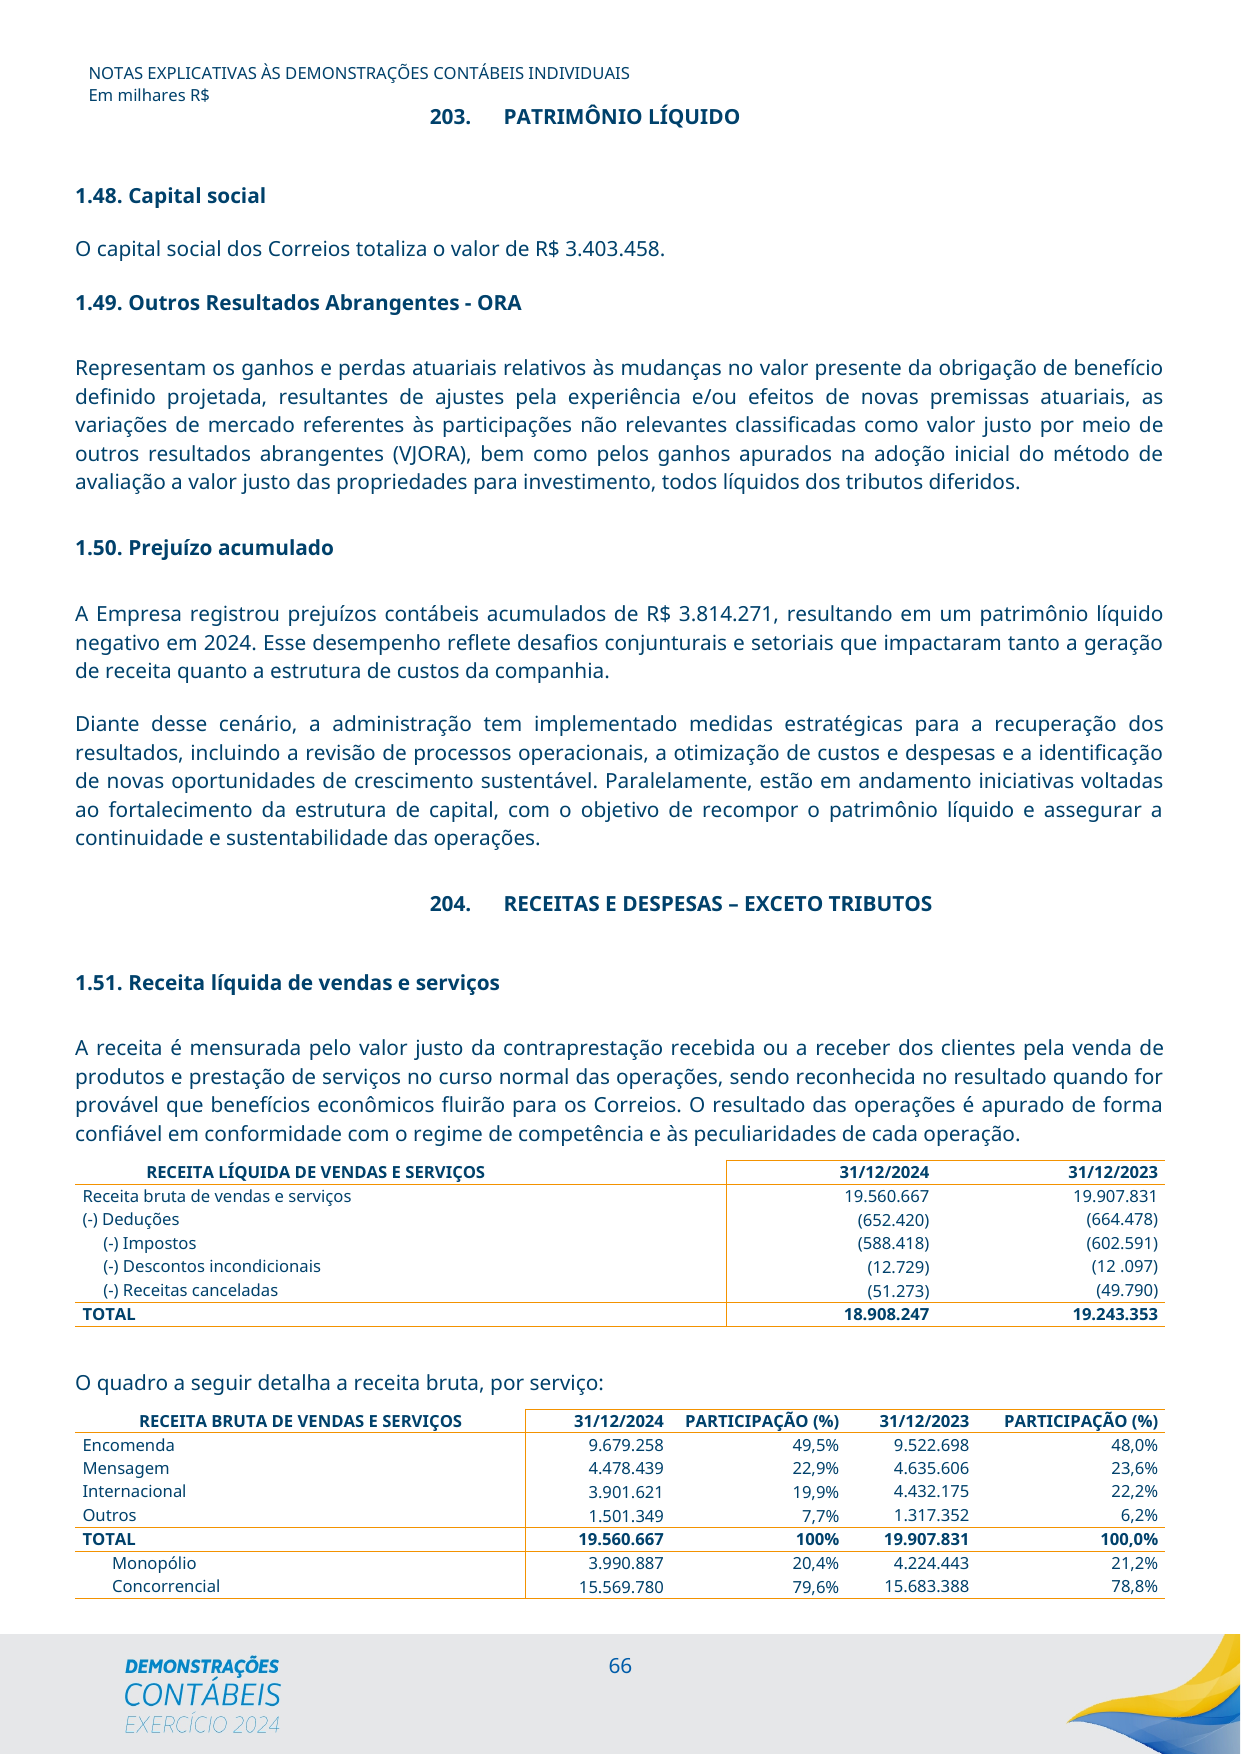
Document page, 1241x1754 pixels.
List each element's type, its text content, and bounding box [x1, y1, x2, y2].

text A Empresa registrou prejuízos contábeis acumulados de R$ 3.814.271, resultando em um patrimônio líquido negativo em 2024. Esse desempenho reflete desafios conjunturais e setoriais que impactaram tanto a geração de receita quanto a estrutura de custos da companhia. [75, 599, 1165, 684]
table_cell Mensagem [75, 1456, 525, 1480]
table_header 31/12/2024 [727, 1161, 936, 1183]
table_cell 48,0% [977, 1433, 1165, 1456]
table_header PARTICIPAÇÃO (%) [977, 1410, 1165, 1432]
table_cell Concorrencial [75, 1575, 525, 1598]
table_cell [556, 1231, 726, 1254]
text Representam os ganhos e perdas atuariais relativos às mudanças no valor presente da obrigação de benefício definido projetada, resultantes de ajustes pela experiência e/ou efeitos de novas premissas atuariais, as variações de mercado referentes às participações não relevantes classificadas como valor justo por meio de outros resultados abrangentes (VJORA), bem como pelos ganhos apurados na adoção inicial do método de avaliação a valor justo das propriedades para investimento, todos líquidos dos tributos diferidos. [75, 353, 1165, 496]
table_cell 23,6% [977, 1456, 1165, 1480]
table_cell 4.478.439 [526, 1456, 671, 1480]
table_cell (602.591) [936, 1231, 1165, 1254]
table_cell 1.317.352 [846, 1503, 977, 1527]
table_cell 100,0% [977, 1528, 1165, 1551]
table_cell 100% [671, 1528, 846, 1551]
table_cell TOTAL [75, 1303, 556, 1326]
subtitle PATRIMÔNIO LÍQUIDO [429, 113, 1165, 131]
table_cell 4.635.606 [846, 1456, 977, 1480]
table_cell [556, 1207, 726, 1231]
table_cell (12 .097) [936, 1255, 1165, 1278]
table_cell Monopólio [75, 1552, 525, 1574]
table_cell 22,9% [671, 1456, 846, 1480]
table_header RECEITA BRUTA DE VENDAS E SERVIÇOS [75, 1409, 525, 1432]
text A receita é mensurada pelo valor justo da contraprestação recebida ou a receber dos clientes pela venda de produtos e prestação de serviços no curso normal das operações, sendo reconhecida no resultado quando for provável que benefícios econômicos fluirão para os Correios. O resultado das operações é apurado de forma confiável em conformidade com o regime de competência e às peculiaridades de cada operação. [75, 1033, 1165, 1147]
table_cell 6,2% [977, 1503, 1165, 1527]
table_cell 19.907.831 [936, 1185, 1165, 1207]
table_cell 1.501.349 [526, 1503, 671, 1527]
text O capital social dos Correios totaliza o valor de R$ 3.403.458. [75, 234, 1165, 263]
table_cell (51.273) [727, 1278, 936, 1302]
table_cell Outros [75, 1503, 525, 1527]
table_cell [556, 1278, 726, 1302]
table_cell 7,7% [671, 1503, 846, 1527]
table_header [556, 1160, 726, 1183]
list Prejuízo acumulado [75, 533, 1165, 562]
table_cell (664.478) [936, 1207, 1165, 1231]
table_cell 4.432.175 [846, 1480, 977, 1503]
table_cell 3.990.887 [526, 1552, 671, 1574]
table_header PARTICIPAÇÃO (%) [671, 1410, 846, 1432]
table_cell (49.790) [936, 1278, 1165, 1302]
table_cell 79,6% [671, 1575, 846, 1598]
table_cell (-) Impostos [75, 1231, 556, 1254]
table_cell [556, 1255, 726, 1278]
table_cell TOTAL [75, 1528, 525, 1551]
table_cell 9.522.698 [846, 1433, 977, 1456]
table_cell 19.560.667 [727, 1185, 936, 1207]
table_cell 15.683.388 [846, 1575, 977, 1598]
list Outros Resultados Abrangentes - ORA [75, 288, 1165, 316]
table_header RECEITA LÍQUIDA DE VENDAS E SERVIÇOS [75, 1160, 556, 1183]
table_cell 4.224.443 [846, 1552, 977, 1574]
table_cell [556, 1185, 726, 1207]
table_cell 78,8% [977, 1575, 1165, 1598]
table_cell (588.418) [727, 1231, 936, 1254]
table_cell 9.679.258 [526, 1433, 671, 1456]
table_cell 19.243.353 [936, 1303, 1165, 1326]
text O quadro a seguir detalha a receita bruta, por serviço: [75, 1368, 1165, 1396]
table_cell 15.569.780 [526, 1575, 671, 1598]
table_cell 19,9% [671, 1480, 846, 1503]
table_cell (12.729) [727, 1255, 936, 1278]
table_cell 3.901.621 [526, 1480, 671, 1503]
table_cell Internacional [75, 1480, 525, 1503]
table_cell Encomenda [75, 1433, 525, 1456]
list Receita líquida de vendas e serviços [75, 968, 1165, 996]
table_cell (652.420) [727, 1207, 936, 1231]
table_cell (-) Receitas canceladas [75, 1278, 556, 1302]
table_header 31/12/2023 [936, 1161, 1165, 1183]
table_header 31/12/2024 [526, 1410, 671, 1432]
subtitle RECEITAS E DESPESAS – EXCETO TRIBUTOS [429, 889, 1165, 918]
table_cell 22,2% [977, 1480, 1165, 1503]
text Diante desse cenário, a administração tem implementado medidas estratégicas para a recuperação dos resultados, incluindo a revisão de processos operacionais, a otimização de custos e despesas e a identificação de novas oportunidades de crescimento sustentável. Paralelamente, estão em andamento iniciativas voltadas ao fortalecimento da estrutura de capital, com o objetivo de recompor o patrimônio líquido e assegurar a continuidade e sustentabilidade das operações. [75, 709, 1165, 852]
table_cell 19.907.831 [846, 1528, 977, 1551]
table_header 31/12/2023 [846, 1410, 977, 1432]
table_cell 18.908.247 [727, 1303, 936, 1326]
table_cell (-) Deduções [75, 1207, 556, 1231]
table_cell 21,2% [977, 1552, 1165, 1574]
table_cell [556, 1303, 726, 1326]
table_cell 49,5% [671, 1433, 846, 1456]
list Capital social [75, 181, 1165, 209]
table_cell (-) Descontos incondicionais [75, 1255, 556, 1278]
table_cell 19.560.667 [526, 1528, 671, 1551]
table_cell 20,4% [671, 1552, 846, 1574]
table_cell Receita bruta de vendas e serviços [75, 1185, 556, 1207]
